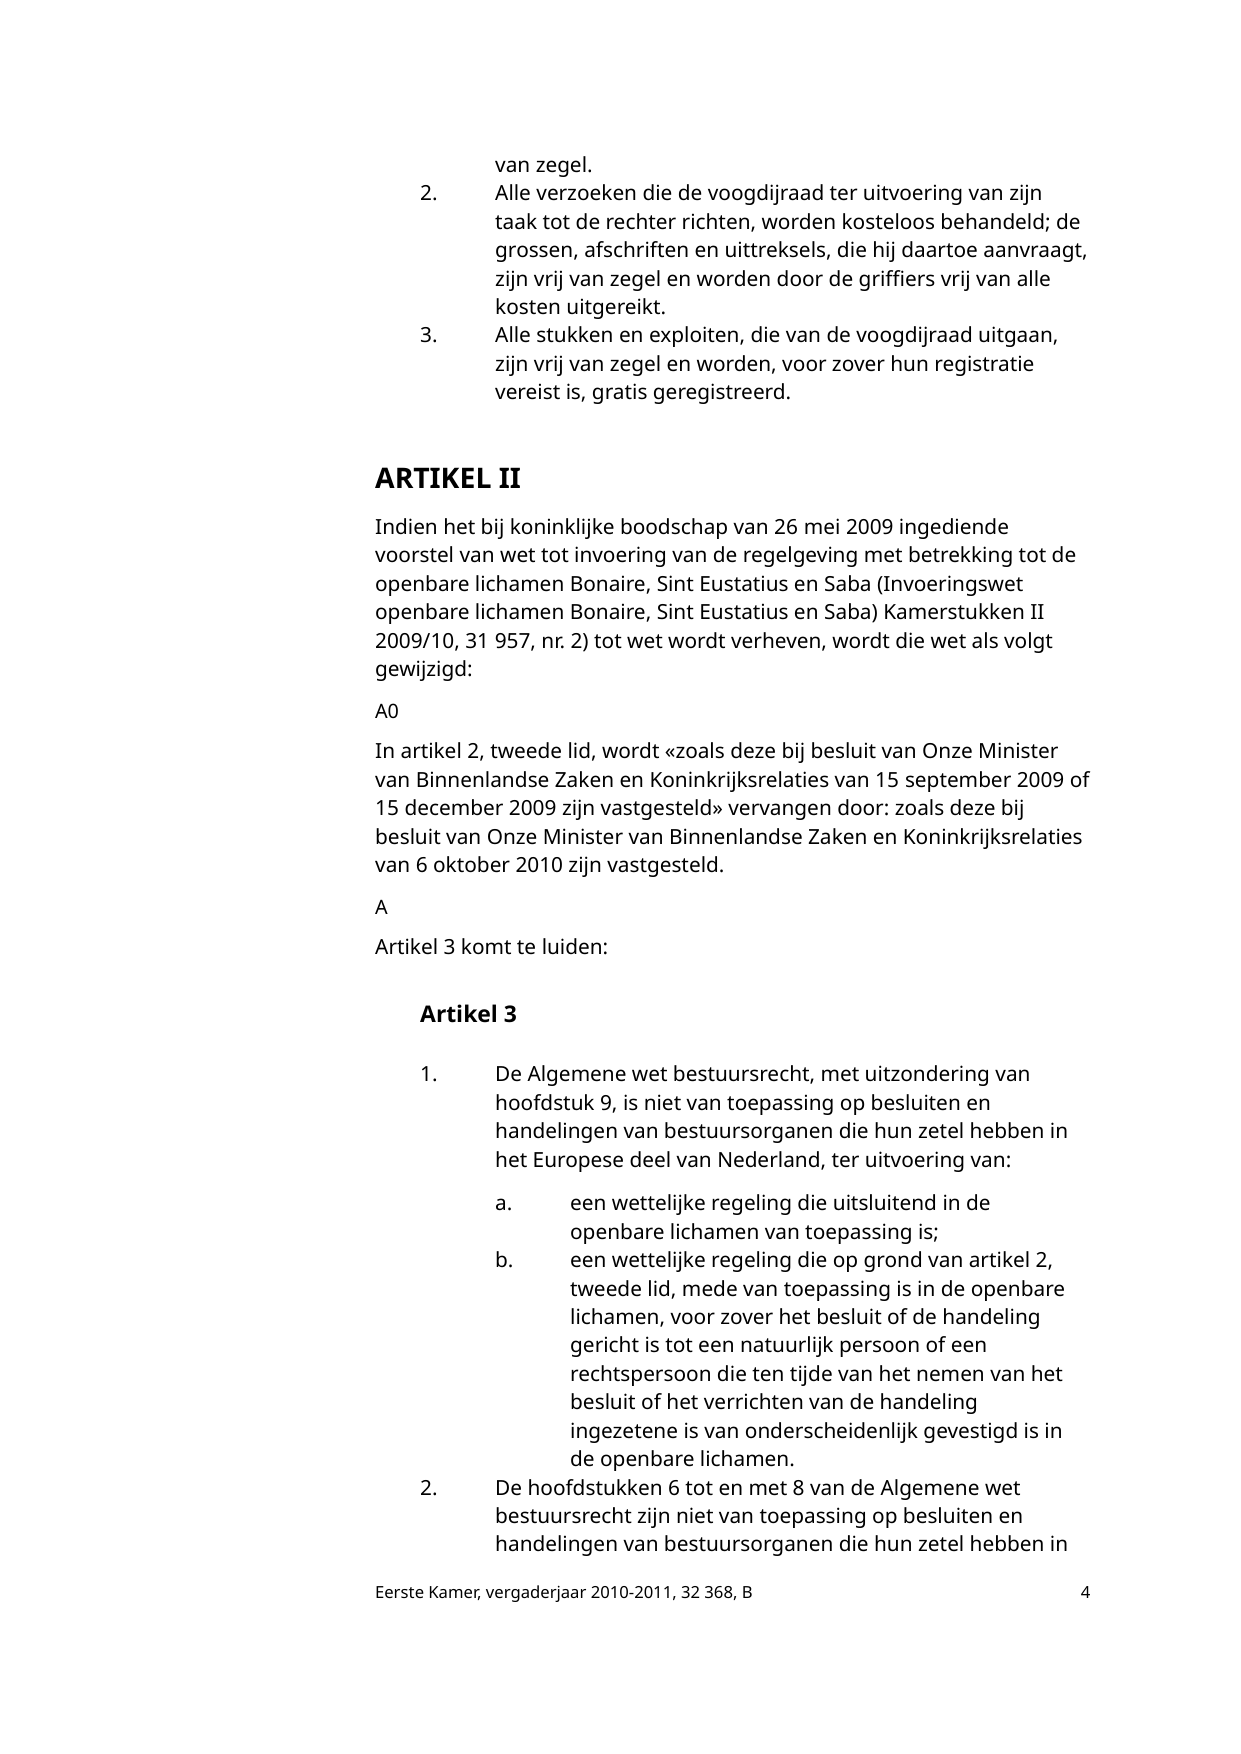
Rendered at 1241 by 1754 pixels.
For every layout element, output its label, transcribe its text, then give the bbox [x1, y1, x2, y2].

text In artikel 2, tweede lid, wordt «zoals deze bij besluit van Onze Minister van Binnenlandse Zaken en Koninkrijksrelaties van 15 september 2009 of 15 december 2009 zijn vastgesteld» vervangen door: zoals deze bij besluit van Onze Minister van Binnenlandse Zaken en Koninkrijksrelaties van 6 oktober 2010 zijn vastgesteld. [375, 736, 1090, 879]
list een wettelijke regeling die op grond van artikel 2, tweede lid, mede van toepassing is in de openbare lichamen, voor zover het besluit of de handeling gericht is tot een natuurlijk persoon of een rechtspersoon die ten tijde van het nemen van het besluit of het verrichten van de handeling ingezetene is van onderscheidenlijk gevestigd is in de openbare lichamen. [495, 1245, 1090, 1473]
list Alle stukken en exploiten, die van de voogdijraad uitgaan, zijn vrij van zegel en worden, voor zover hun registratie vereist is, gratis geregistreerd. [420, 321, 1090, 406]
subtitle Artikel 3 [420, 998, 1090, 1029]
list De hoofdstukken 6 tot en met 8 van de Algemene wet bestuursrecht zijn niet van toepassing op besluiten en handelingen van bestuursorganen die hun zetel hebben in [420, 1473, 1090, 1558]
subtitle ARTIKEL II [375, 458, 1090, 497]
list De Algemene wet bestuursrecht, met uitzondering van hoofdstuk 9, is niet van toepassing op besluiten en handelingen van bestuursorganen die hun zetel hebben in het Europese deel van Nederland, ter uitvoering van: [420, 1059, 1090, 1173]
list een wettelijke regeling die uitsluitend in de openbare lichamen van toepassing is; [495, 1188, 1090, 1245]
text Indien het bij koninklijke boodschap van 26 mei 2009 ingediende voorstel van wet tot invoering van de regelgeving met betrekking tot de openbare lichamen Bonaire, Sint Eustatius en Saba (Invoeringswet openbare lichamen Bonaire, Sint Eustatius en Saba) Kamerstukken II 2009/10, 31 957, nr. 2) tot wet wordt verheven, wordt die wet als volgt gewijzigd: [375, 512, 1090, 683]
list van zegel. [420, 150, 1090, 178]
list Alle verzoeken die de voogdijraad ter uitvoering van zijn taak tot de rechter richten, worden kosteloos behandeld; de grossen, afschriften en uittreksels, die hij daartoe aanvraagt, zijn vrij van zegel en worden door de griffiers vrij van alle kosten uitgereikt. [420, 178, 1090, 321]
text A0 [375, 698, 1090, 725]
text A [375, 894, 1090, 921]
text Artikel 3 komt te luiden: [375, 932, 1090, 961]
